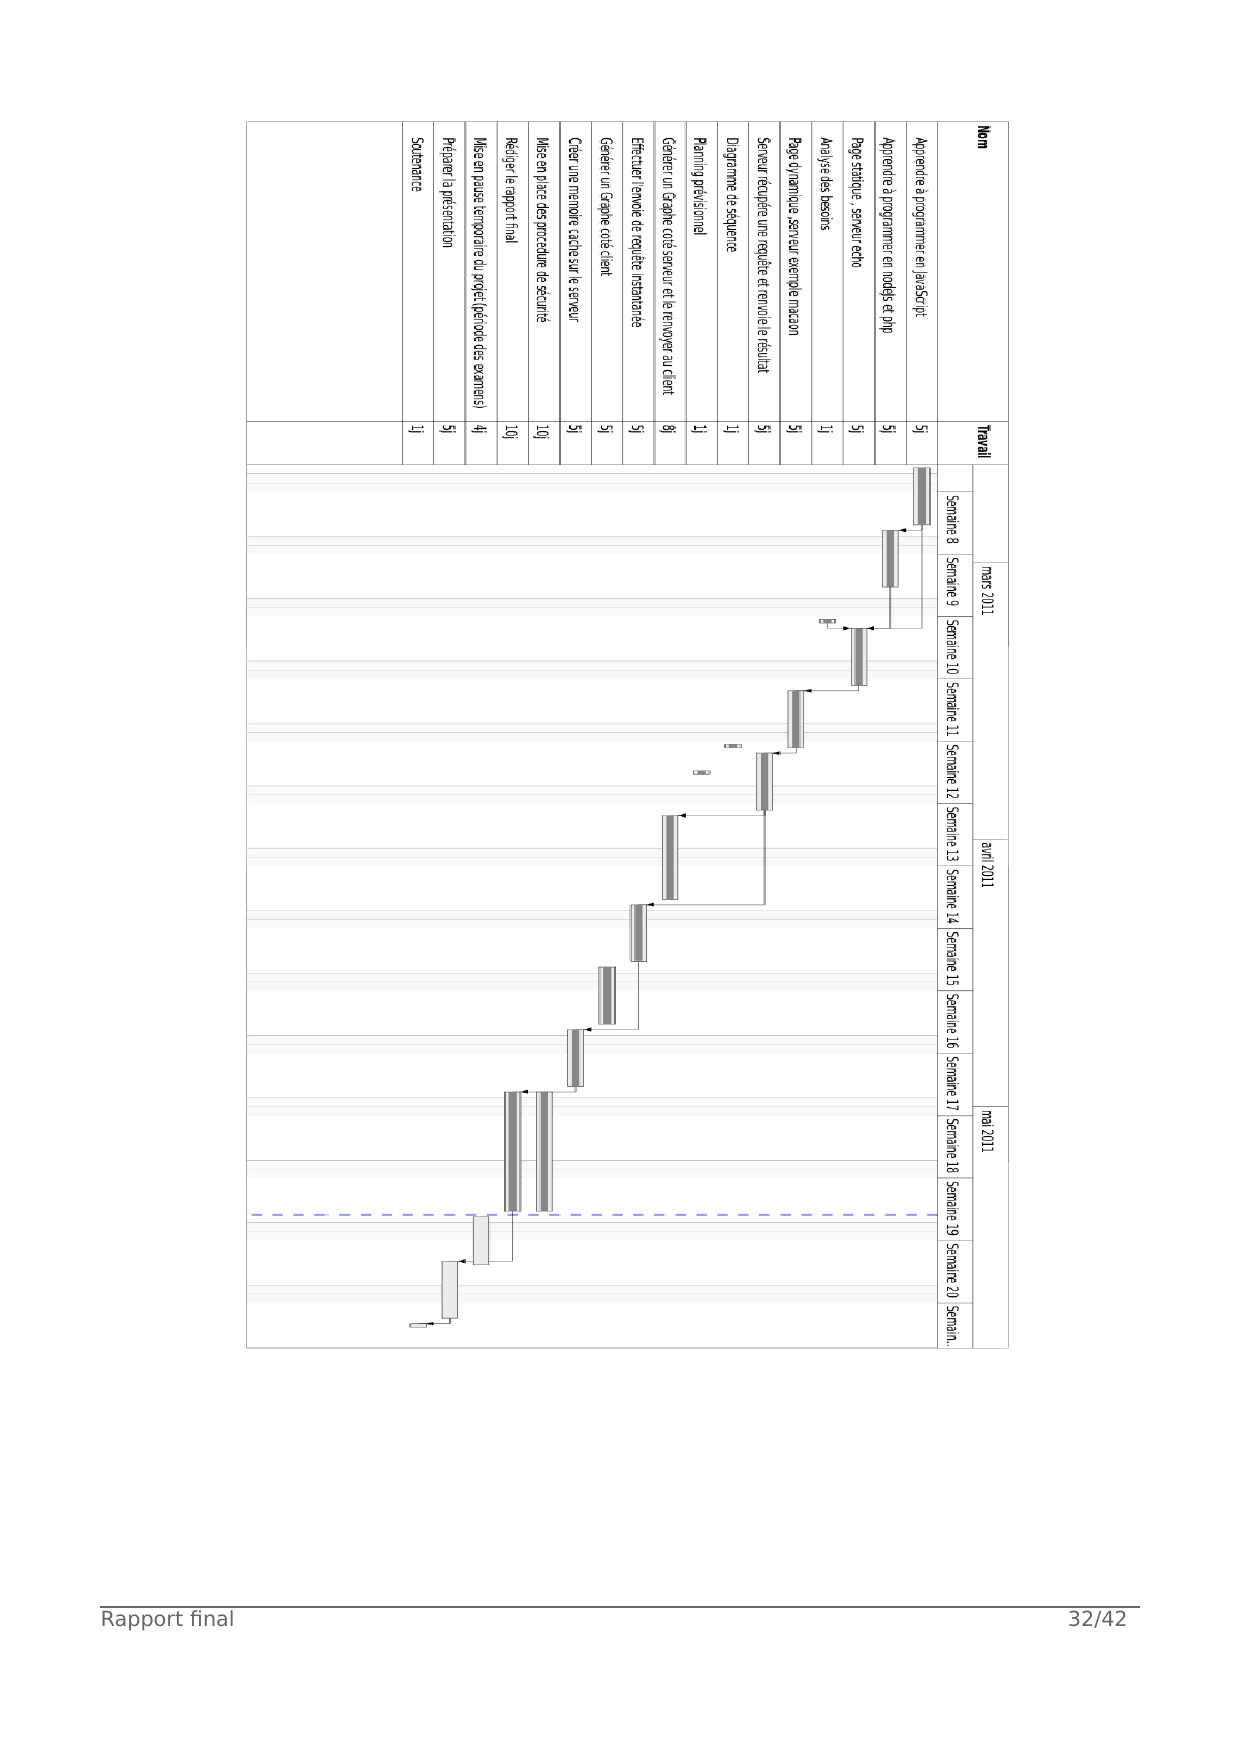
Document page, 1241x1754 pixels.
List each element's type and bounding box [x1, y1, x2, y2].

picture [161, 114, 1029, 1359]
